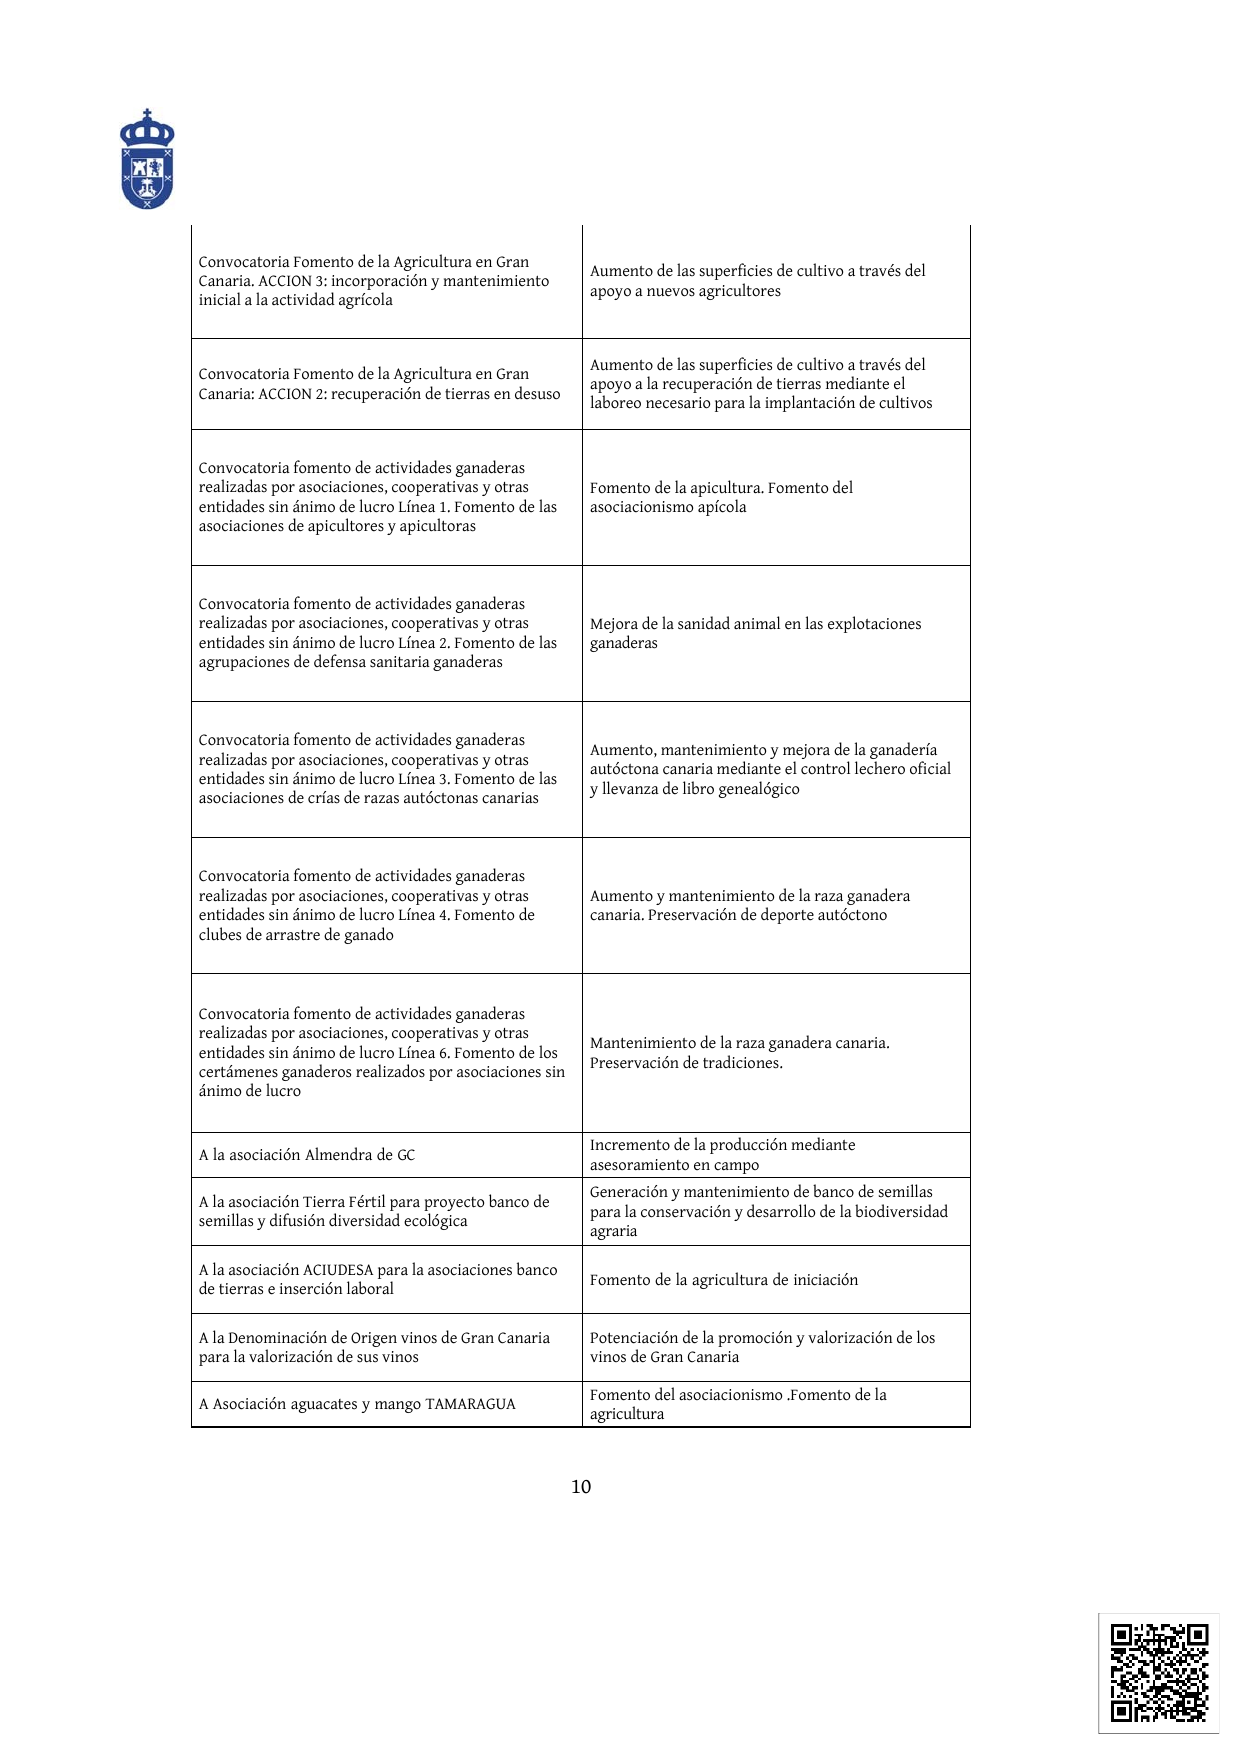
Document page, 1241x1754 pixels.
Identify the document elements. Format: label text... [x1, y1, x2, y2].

table_cell Fomento de la agricultura de iniciación [583, 1246, 970, 1313]
table_cell Generación y mantenimiento de banco de semillas para la conservación y desarrollo de la biodiversidad agraria [583, 1178, 970, 1245]
table_cell Mantenimiento de la raza ganadera canaria. Preservación de tradiciones. [583, 974, 970, 1132]
table_cell Convocatoria fomento de actividades ganaderas realizadas por asociaciones, cooperativas y otras entidades sin ánimo de lucro Línea 4. Fomento de clubes de arrastre de ganado [192, 838, 582, 973]
picture [1098, 1613, 1220, 1734]
table_header Aumento de las superficies de cultivo a través del apoyo a nuevos agricultores [583, 225, 970, 338]
table_cell Convocatoria fomento de actividades ganaderas realizadas por asociaciones, cooperativas y otras entidades sin ánimo de lucro Línea 1. Fomento de las asociaciones de apicultores y apicultoras [192, 430, 582, 565]
table_cell Convocatoria fomento de actividades ganaderas realizadas por asociaciones, cooperativas y otras entidades sin ánimo de lucro Línea 6. Fomento de los certámenes ganaderos realizados por asociaciones sin ánimo de lucro [192, 974, 582, 1132]
table_cell A la asociación ACIUDESA para la asociaciones banco de tierras e inserción laboral [192, 1246, 582, 1313]
table_cell A la asociación Tierra Fértil para proyecto banco de semillas y difusión diversidad ecológica [192, 1178, 582, 1245]
table_cell Fomento del asociacionismo .Fomento de la agricultura [583, 1382, 970, 1426]
table_cell Convocatoria fomento de actividades ganaderas realizadas por asociaciones, cooperativas y otras entidades sin ánimo de lucro Línea 2. Fomento de las agrupaciones de defensa sanitaria ganaderas [192, 566, 582, 701]
table_cell Aumento de las superficies de cultivo a través del apoyo a la recuperación de tierras mediante el laboreo necesario para la implantación de cultivos [583, 339, 970, 429]
table_cell Aumento, mantenimiento y mejora de la ganadería autóctona canaria mediante el control lechero oficial y llevanza de libro genealógico [583, 702, 970, 837]
table_cell Potenciación de la promoción y valorización de los vinos de Gran Canaria [583, 1314, 970, 1381]
table_cell A la Denominación de Origen vinos de Gran Canaria para la valorización de sus vinos [192, 1314, 582, 1381]
table_cell A Asociación aguacates y mango TAMARAGUA [192, 1382, 582, 1426]
table_cell Mejora de la sanidad animal en las explotaciones ganaderas [583, 566, 970, 701]
table_cell Incremento de la producción mediante asesoramiento en campo [583, 1133, 970, 1177]
table_cell A la asociación Almendra de GC [192, 1133, 582, 1177]
table_cell Aumento y mantenimiento de la raza ganadera canaria. Preservación de deporte autóctono [583, 838, 970, 973]
table_header Convocatoria Fomento de la Agricultura en Gran Canaria. ACCION 3: incorporación y mantenimiento inicial a la actividad agrícola [192, 225, 582, 338]
picture [118, 107, 176, 210]
table_cell Convocatoria fomento de actividades ganaderas realizadas por asociaciones, cooperativas y otras entidades sin ánimo de lucro Línea 3. Fomento de las asociaciones de crías de razas autóctonas canarias [192, 702, 582, 837]
table_cell Convocatoria Fomento de la Agricultura en Gran Canaria: ACCION 2: recuperación de tierras en desuso [192, 339, 582, 429]
table_cell Fomento de la apicultura. Fomento del asociacionismo apícola [583, 430, 970, 565]
